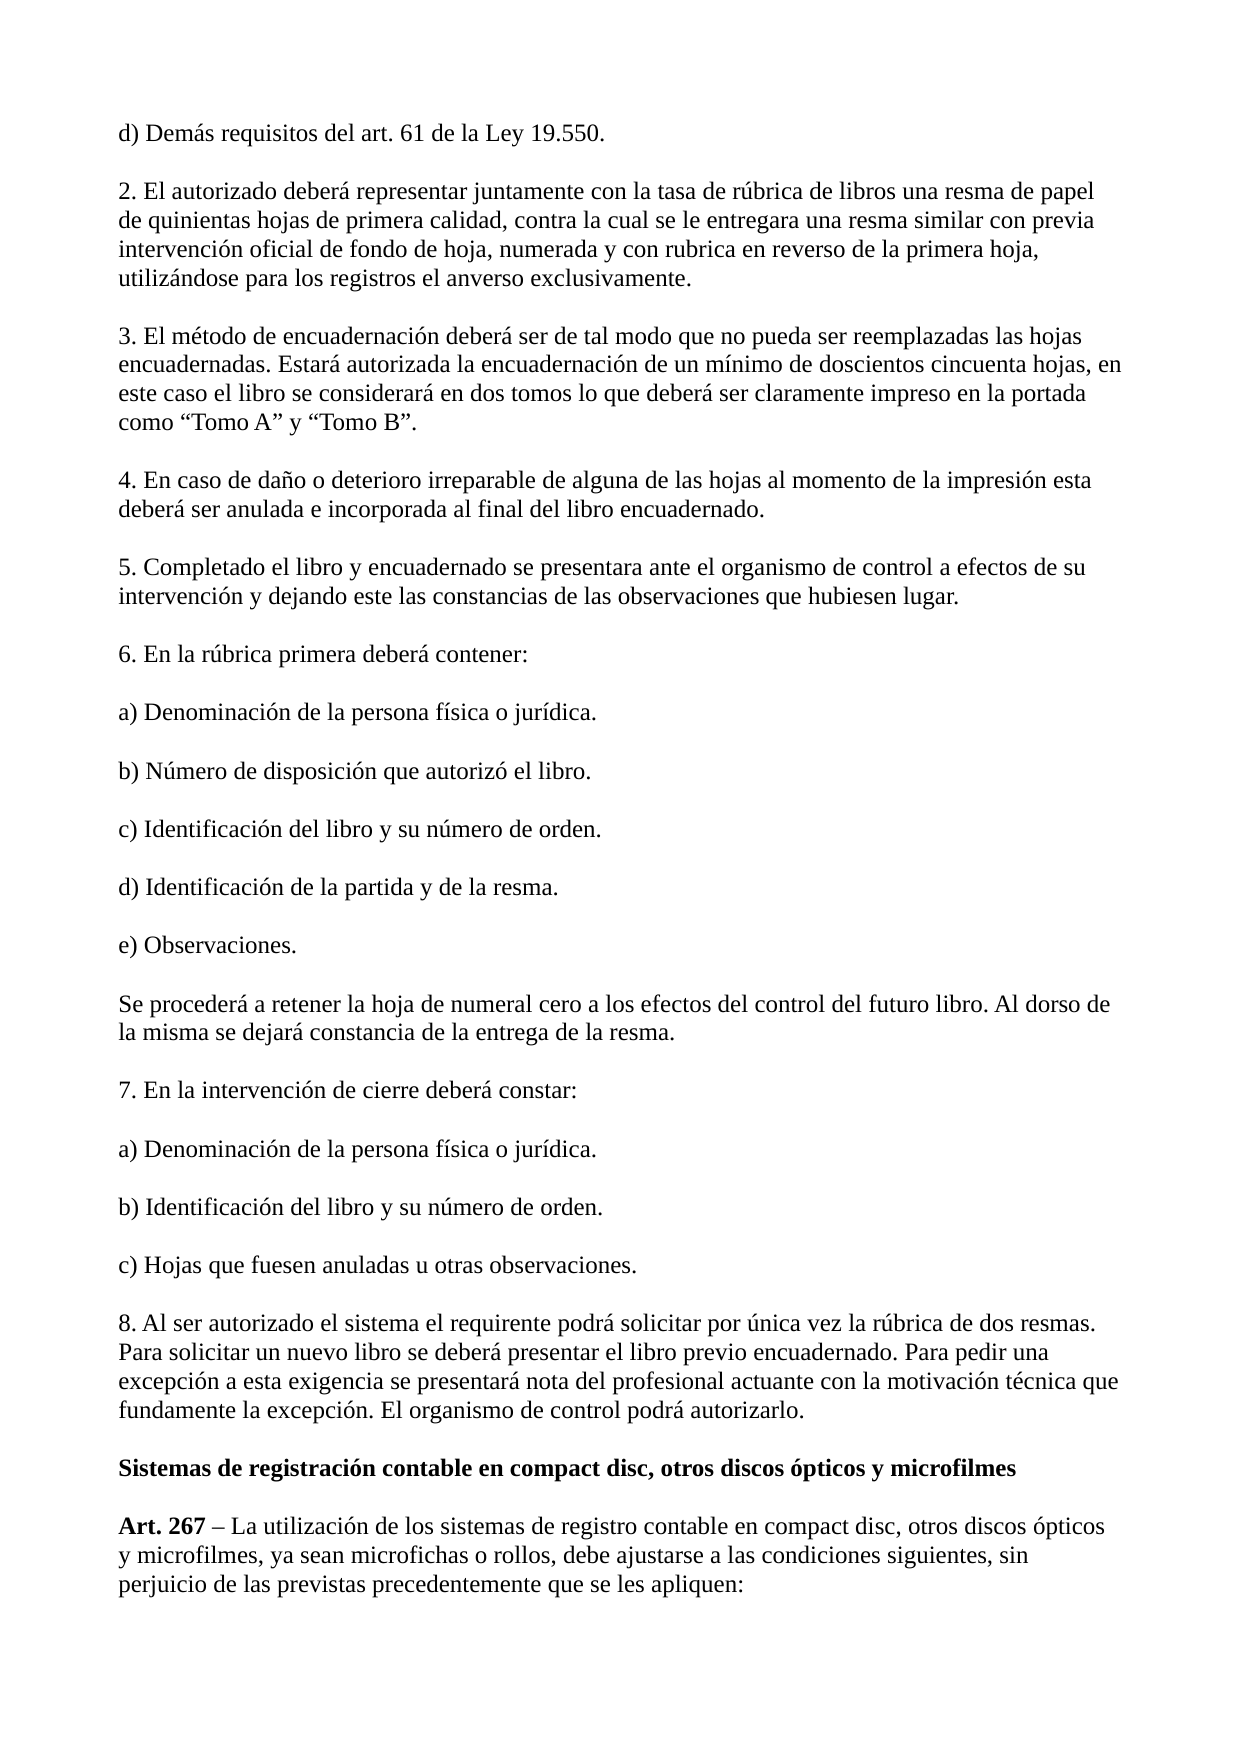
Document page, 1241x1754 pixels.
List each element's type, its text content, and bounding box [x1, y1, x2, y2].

table_header d) Demás requisitos del art. 61 de la Ley 19.550. 2. El autorizado deberá representar juntamente con la tasa de rúbrica de libros una resma de papel de quinientas hojas de primera calidad, contra la cual se le entregara una resma similar con previa intervención oficial de fondo de hoja, numerada y con rubrica en reverso de la primera hoja, utilizándose para los registros el anverso exclusivamente. 3. El método de encuadernación deberá ser de tal modo que no pueda ser reemplazadas las hojas encuadernadas. Estará autorizada la encuadernación de un mínimo de doscientos cincuenta hojas, en este caso el libro se considerará en dos tomos lo que deberá ser claramente impreso en la portada como “Tomo A” y “Tomo B”. 4. En caso de daño o deterioro irreparable de alguna de las hojas al momento de la impresión esta deberá ser anulada e incorporada al final del libro encuadernado. 5. Completado el libro y encuadernado se presentara ante el organismo de control a efectos de su intervención y dejando este las constancias de las observaciones que hubiesen lugar. 6. En la rúbrica primera deberá contener: a) Denominación de la persona física o jurídica. b) Número de disposición que autorizó el libro. c) Identificación del libro y su número de orden. d) Identificación de la partida y de la resma. e) Observaciones. Se procederá a retener la hoja de numeral cero a los efectos del control del futuro libro. Al dorso de la misma se dejará constancia de la entrega de la resma. 7. En la intervención de cierre deberá constar: a) Denominación de la persona física o jurídica. b) Identificación del libro y su número de orden. c) Hojas que fuesen anuladas u otras observaciones. 8. Al ser autorizado el sistema el requirente podrá solicitar por única vez la rúbrica de dos resmas. Para solicitar un nuevo libro se deberá presentar el libro previo encuadernado. Para pedir una excepción a esta exigencia se presentará nota del profesional actuante con la motivación técnica que fundamente la excepción. El organismo de control podrá autorizarlo. Sistemas de registración contable en compact disc, otros discos ópticos y microfilmes Art. 267 – La utilización de los sistemas de registro contable en compact disc, otros discos ópticos y microfilmes, ya sean microfichas o rollos, debe ajustarse a las condiciones siguientes, sin perjuicio de las previstas precedentemente que se les apliquen: [118, 118, 1122, 1627]
